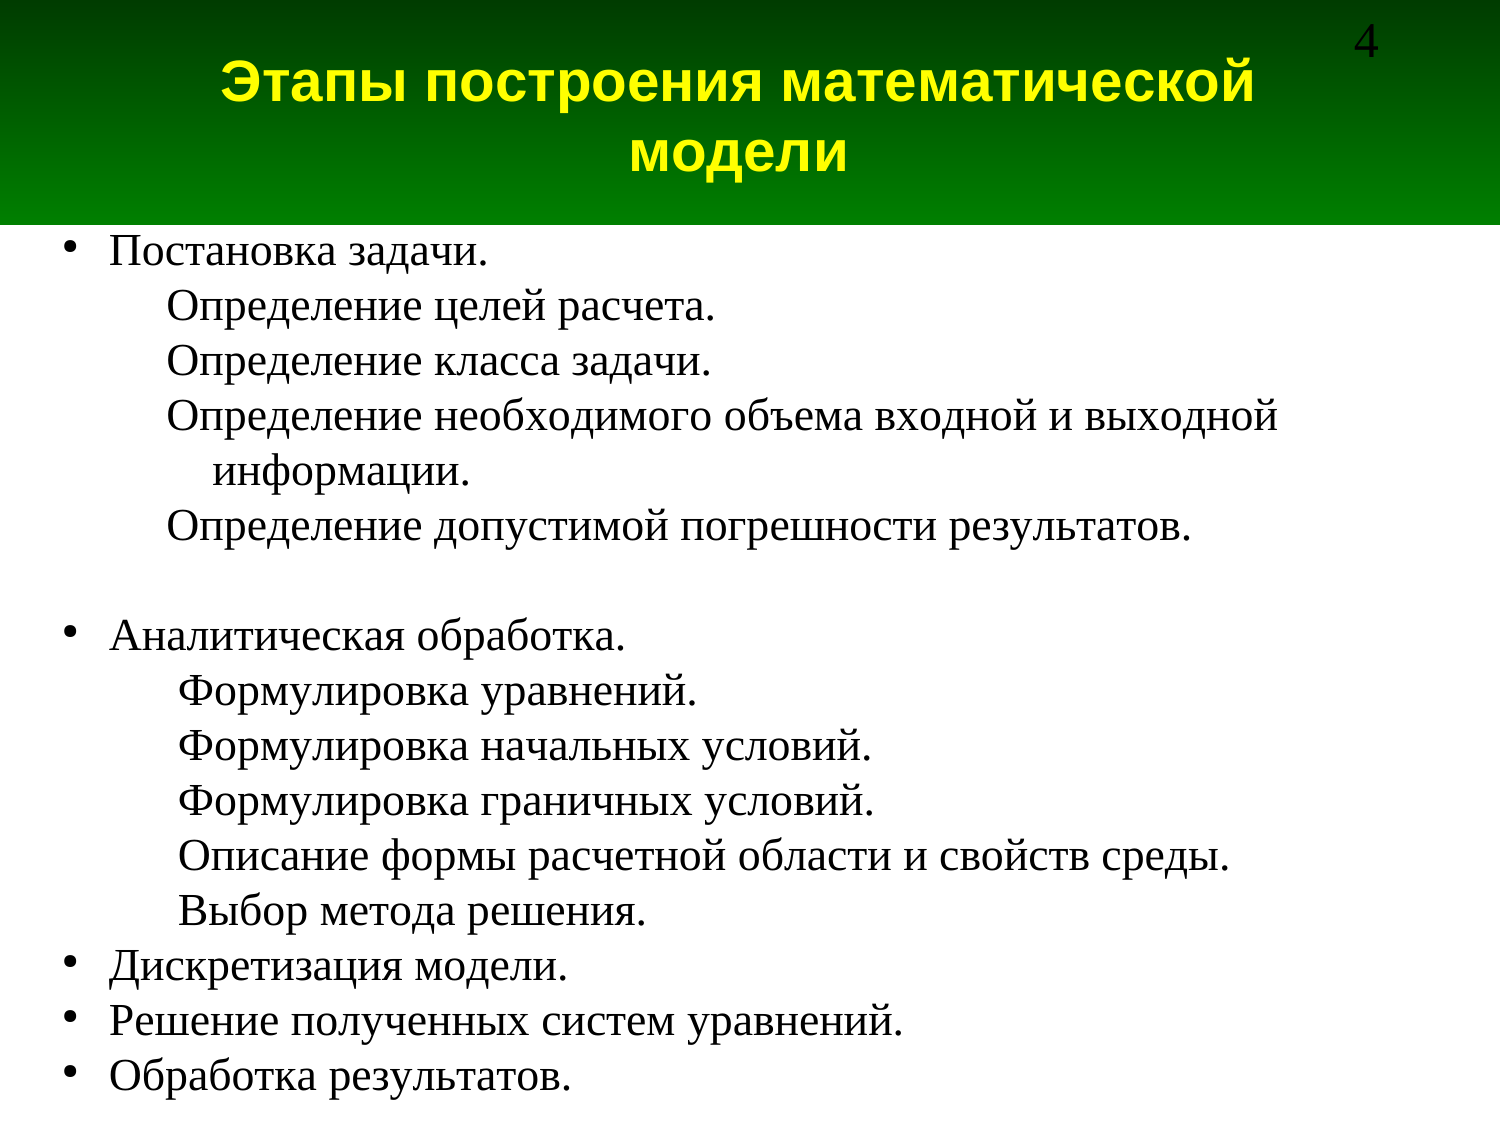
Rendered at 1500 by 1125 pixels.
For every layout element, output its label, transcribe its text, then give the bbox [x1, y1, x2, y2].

text_box Постановка задачи. Определение целей расчета. Определение класса задачи. Определение необходимого объема входной и выходной информации. Определение допустимой погрешности результатов. Аналитическая обработка. Формулировка уравнений. Формулировка начальных условий. Формулировка граничных условий. Описание формы расчетной области и свойств среды. Выбор метода решения. Дискретизация модели. Решение полученных систем уравнений. Обработка результатов. [47, 212, 1477, 1125]
title Этапы построения математической модели [88, 18, 1389, 207]
